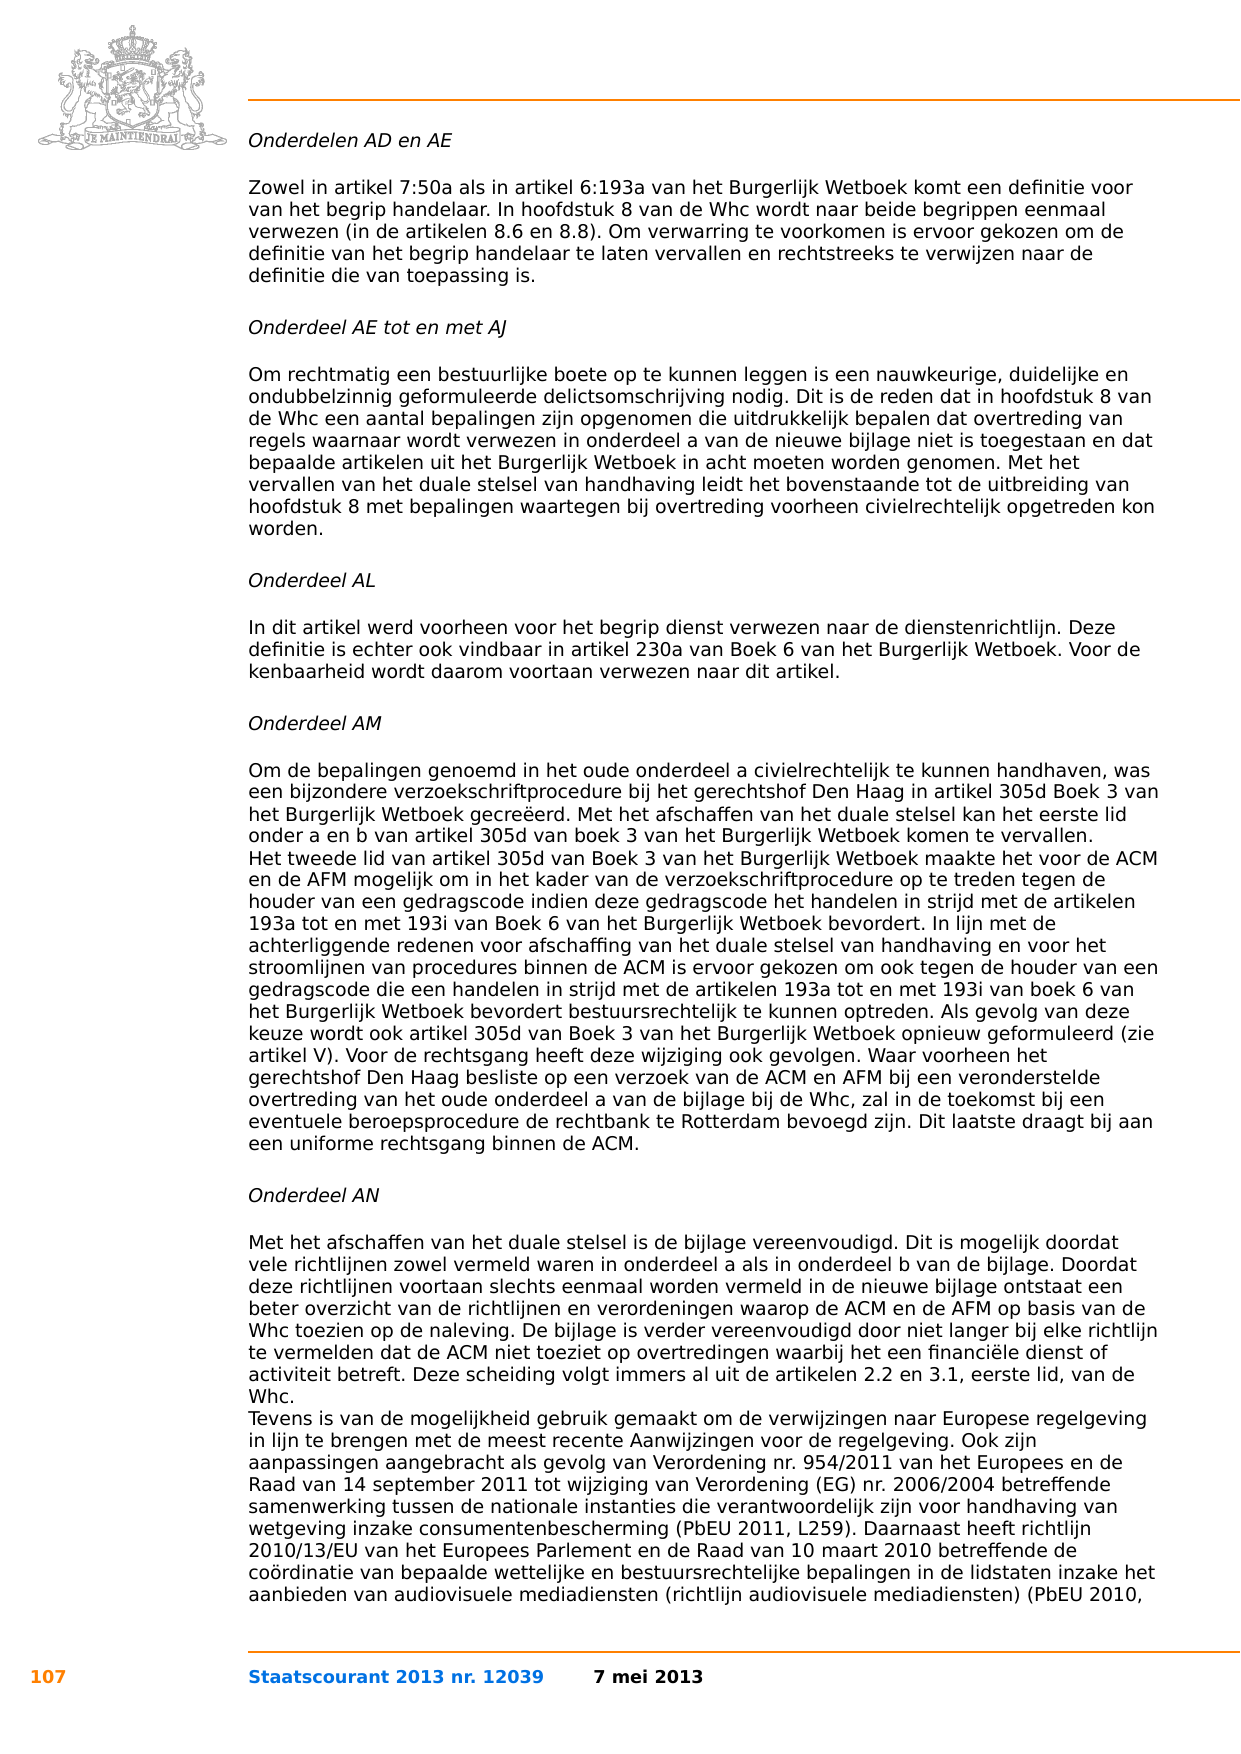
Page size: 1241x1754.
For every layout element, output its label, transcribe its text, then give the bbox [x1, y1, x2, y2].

text Zowel in artikel 7:50a als in artikel 6:193a van het Burgerlijk Wetboek komt een definitie voor van het begrip handelaar. In hoofdstuk 8 van de Whc wordt naar beide begrippen eenmaal verwezen (in de artikelen 8.6 en 8.8). Om verwarring te voorkomen is ervoor gekozen om de definitie van het begrip handelaar te laten vervallen en rechtstreeks te verwijzen naar de definitie die van toepassing is. [248, 177, 1163, 287]
text Het tweede lid van artikel 305d van Boek 3 van het Burgerlijk Wetboek maakte het voor de ACM en de AFM mogelijk om in het kader van de verzoekschriftprocedure op te treden tegen de houder van een gedragscode indien deze gedragscode het handelen in strijd met de artikelen 193a tot en met 193i van Boek 6 van het Burgerlijk Wetboek bevordert. In lijn met de achterliggende redenen voor afschaffing van het duale stelsel van handhaving en voor het stroomlijnen van procedures binnen de ACM is ervoor gekozen om ook tegen de houder van een gedragscode die een handelen in strijd met de artikelen 193a tot en met 193i van boek 6 van het Burgerlijk Wetboek bevordert bestuursrechtelijk te kunnen optreden. Als gevolg van deze keuze wordt ook artikel 305d van Boek 3 van het Burgerlijk Wetboek opnieuw geformuleerd (zie artikel V). Voor de rechtsgang heeft deze wijziging ook gevolgen. Waar voorheen het gerechtshof Den Haag besliste op een verzoek van de ACM en AFM bij een veronderstelde overtreding van het oude onderdeel a van de bijlage bij de Whc, zal in de toekomst bij een eventuele beroepsprocedure de rechtbank te Rotterdam bevoegd zijn. Dit laatste draagt bij aan een uniforme rechtsgang binnen de ACM. [248, 847, 1163, 1155]
subtitle Onderdeel AN [248, 1185, 1163, 1207]
text In dit artikel werd voorheen voor het begrip dienst verwezen naar de dienstenrichtlijn. Deze definitie is echter ook vindbaar in artikel 230a van Boek 6 van het Burgerlijk Wetboek. Voor de kenbaarheid wordt daarom voortaan verwezen naar dit artikel. [248, 617, 1163, 682]
text Met het afschaffen van het duale stelsel is de bijlage vereenvoudigd. Dit is mogelijk doordat vele richtlijnen zowel vermeld waren in onderdeel a als in onderdeel b van de bijlage. Doordat deze richtlijnen voortaan slechts eenmaal worden vermeld in de nieuwe bijlage ontstaat een beter overzicht van de richtlijnen en verordeningen waarop de ACM en de AFM op basis van de Whc toezien op de naleving. De bijlage is verder vereenvoudigd door niet langer bij elke richtlijn te vermelden dat de ACM niet toeziet op overtredingen waarbij het een financiële dienst of activiteit betreft. Deze scheiding volgt immers al uit de artikelen 2.2 en 3.1, eerste lid, van de Whc. [248, 1232, 1163, 1408]
subtitle Onderdeel AM [248, 712, 1163, 734]
text Om de bepalingen genoemd in het oude onderdeel a civielrechtelijk te kunnen handhaven, was een bijzondere verzoekschriftprocedure bij het gerechtshof Den Haag in artikel 305d Boek 3 van het Burgerlijk Wetboek gecreëerd. Met het afschaffen van het duale stelsel kan het eerste lid onder a en b van artikel 305d van boek 3 van het Burgerlijk Wetboek komen te vervallen. [248, 759, 1163, 847]
picture [38, 25, 227, 150]
subtitle Onderdelen AD en AE [248, 130, 1163, 152]
text Om rechtmatig een bestuurlijke boete op te kunnen leggen is een nauwkeurige, duidelijke en ondubbelzinnig geformuleerde delictsomschrijving nodig. Dit is de reden dat in hoofdstuk 8 van de Whc een aantal bepalingen zijn opgenomen die uitdrukkelijk bepalen dat overtreding van regels waarnaar wordt verwezen in onderdeel a van de nieuwe bijlage niet is toegestaan en dat bepaalde artikelen uit het Burgerlijk Wetboek in acht moeten worden genomen. Met het vervallen van het duale stelsel van handhaving leidt het bovenstaande tot de uitbreiding van hoofdstuk 8 met bepalingen waartegen bij overtreding voorheen civielrechtelijk opgetreden kon worden. [248, 364, 1163, 539]
subtitle Onderdeel AE tot en met AJ [248, 317, 1163, 339]
text Tevens is van de mogelijkheid gebruik gemaakt om de verwijzingen naar Europese regelgeving in lijn te brengen met de meest recente Aanwijzingen voor de regelgeving. Ook zijn aanpassingen aangebracht als gevolg van Verordening nr. 954/2011 van het Europees en de Raad van 14 september 2011 tot wijziging van Verordening (EG) nr. 2006/2004 betreffende samenwerking tussen de nationale instanties die verantwoordelijk zijn voor handhaving van wetgeving inzake consumentenbescherming (PbEU 2011, L259). Daarnaast heeft richtlijn 2010/13/EU van het Europees Parlement en de Raad van 10 maart 2010 betreffende de coördinatie van bepaalde wettelijke en bestuursrechtelijke bepalingen in de lidstaten inzake het aanbieden van audiovisuele mediadiensten (richtlijn audiovisuele mediadiensten) (PbEU 2010, [248, 1408, 1163, 1606]
subtitle Onderdeel AL [248, 569, 1163, 592]
